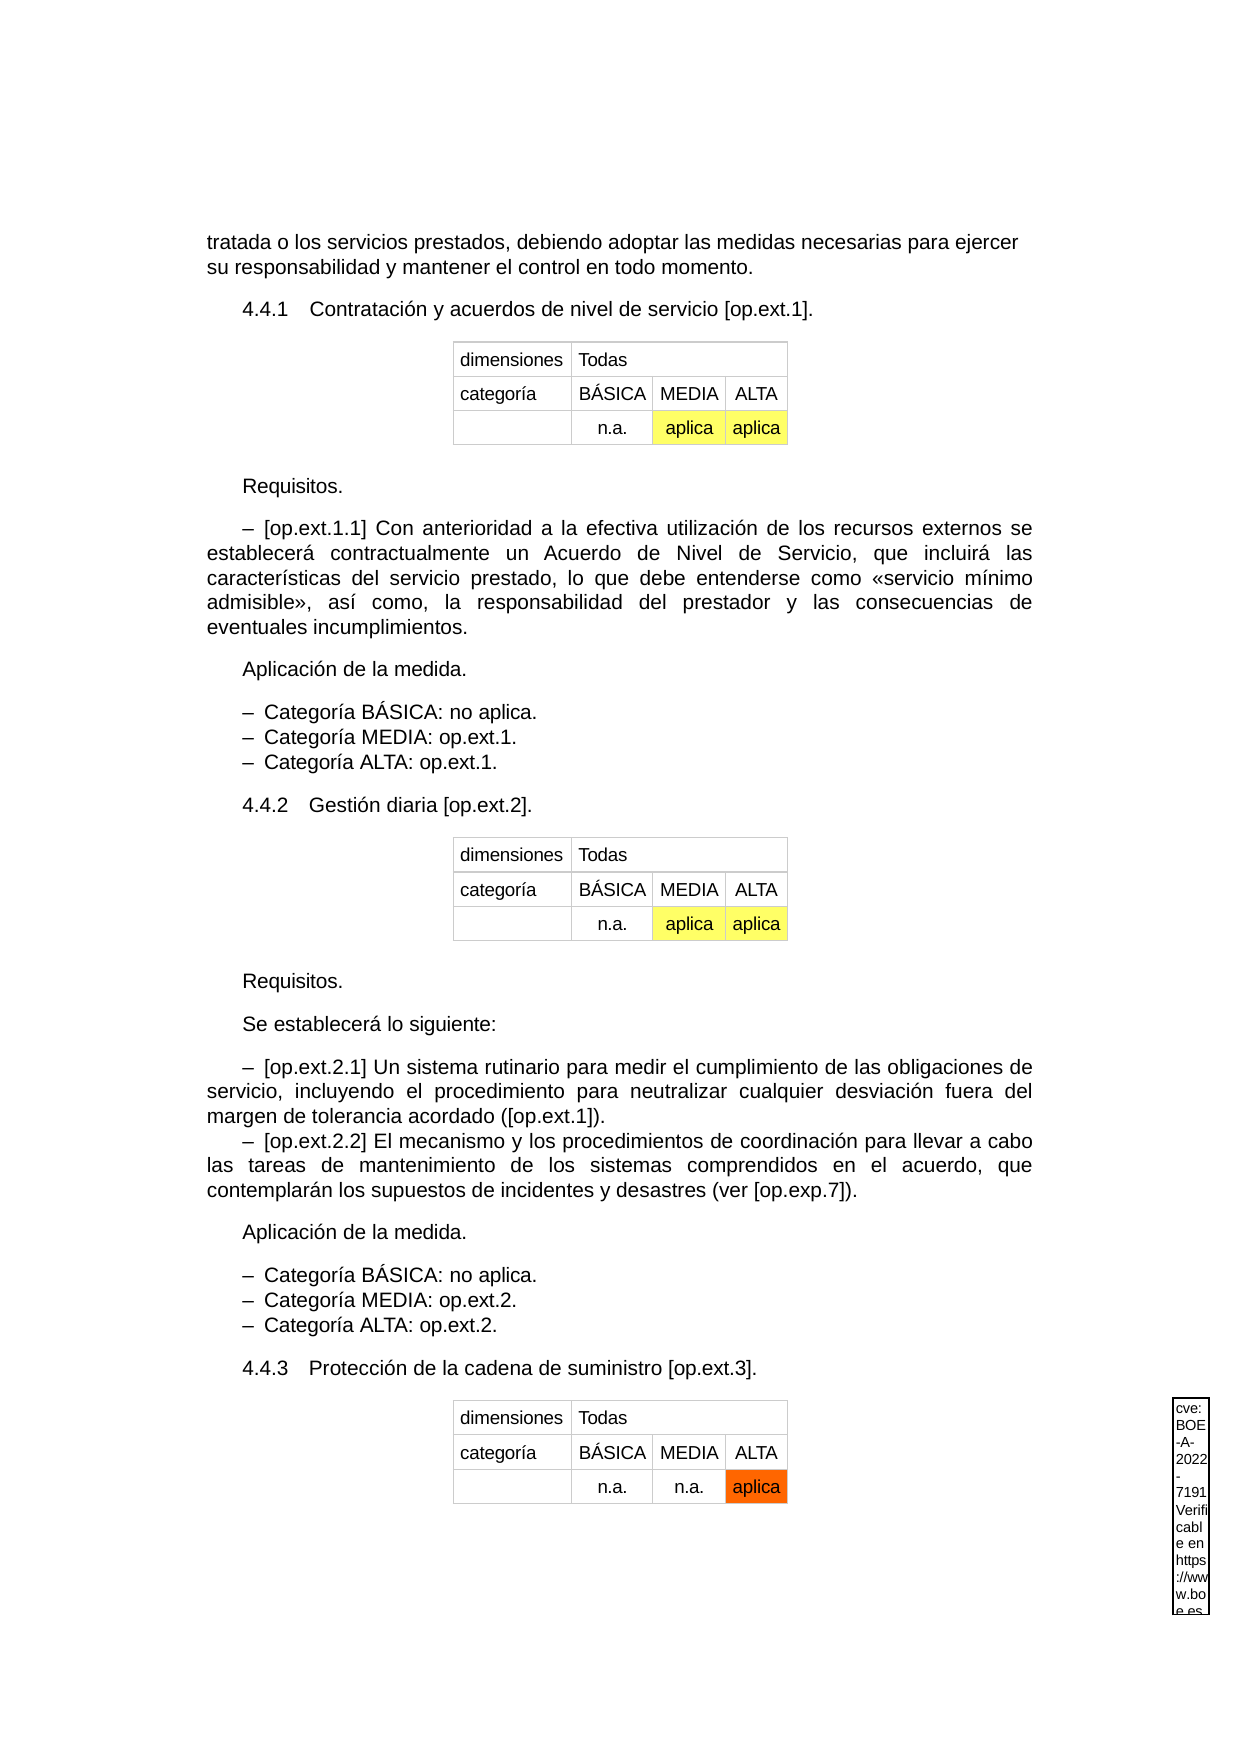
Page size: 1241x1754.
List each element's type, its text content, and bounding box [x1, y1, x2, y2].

table_cell ALTA [726, 377, 787, 410]
table_cell n.a. [572, 411, 652, 444]
list [op.ext.1.1] Con anterioridad a la efectiva utilización de los recursos externos se establecerá contractualmente un Acuerdo de Nivel de Servicio, que incluirá las características del servicio prestado, lo que debe entenderse como «servicio mínimo admisible», así como, la responsabilidad del prestador y las consecuencias de eventuales incumplimientos. [207, 516, 1034, 638]
list Contratación y acuerdos de nivel de servicio [op.ext.1]. [242, 297, 1198, 321]
table_cell n.a. [653, 1470, 725, 1503]
table_header Todas [572, 838, 787, 871]
table_cell [454, 907, 571, 940]
text Requisitos. [242, 969, 1198, 993]
table_cell BÁSICA [572, 377, 652, 410]
table_cell [454, 1470, 571, 1503]
list Verificable en https://www.boe.es [1176, 1502, 1208, 1614]
list Categoría ALTA: op.ext.2. [242, 1313, 1198, 1337]
list Categoría BÁSICA: no aplica. [242, 700, 1198, 724]
table_cell n.a. [572, 1470, 652, 1503]
table_cell ALTA [726, 873, 787, 906]
list cve: BOE-A-2022-7191 [1176, 1400, 1208, 1501]
text Aplicación de la medida. [242, 1220, 1198, 1244]
table_cell categoría [454, 377, 571, 410]
text Requisitos. [242, 473, 1198, 497]
table_header Todas [572, 343, 787, 376]
table_cell [454, 411, 571, 444]
table_cell aplica [726, 411, 787, 444]
table_cell aplica [726, 1470, 787, 1503]
table_cell BÁSICA [572, 1435, 652, 1469]
text tratada o los servicios prestados, debiendo adoptar las medidas necesarias para ejercer su responsabilidad y mantener el control en todo momento. [207, 230, 1034, 278]
text Aplicación de la medida. [242, 657, 1198, 681]
table_cell categoría [454, 873, 571, 906]
list [op.ext.2.2] El mecanismo y los procedimientos de coordinación para llevar a cabo las tareas de mantenimiento de los sistemas comprendidos en el acuerdo, que contemplarán los supuestos de incidentes y desastres (ver [op.exp.7]). [207, 1128, 1034, 1202]
list [op.ext.2.1] Un sistema rutinario para medir el cumplimiento de las obligaciones de servicio, incluyendo el procedimiento para neutralizar cualquier desviación fuera del margen de tolerancia acordado ([op.ext.1]). [207, 1054, 1034, 1128]
list Categoría BÁSICA: no aplica. [242, 1263, 1198, 1287]
table_cell n.a. [572, 907, 652, 940]
table_cell BÁSICA [572, 873, 652, 906]
table_header Todas [572, 1401, 787, 1434]
list Categoría MEDIA: op.ext.2. [242, 1288, 1198, 1312]
list Categoría MEDIA: op.ext.1. [242, 725, 1198, 749]
table_cell MEDIA [653, 1435, 725, 1469]
table_header dimensiones [454, 838, 571, 871]
table_cell aplica [726, 907, 787, 940]
table_cell ALTA [726, 1435, 787, 1469]
text Se establecerá lo siguiente: [242, 1012, 1198, 1036]
table_cell MEDIA [653, 377, 725, 410]
list Protección de la cadena de suministro [op.ext.3]. [242, 1356, 1198, 1380]
table_cell aplica [653, 411, 725, 444]
table_cell aplica [653, 907, 725, 940]
table_header dimensiones [454, 343, 571, 376]
list Gestión diaria [op.ext.2]. [242, 793, 1198, 817]
table_cell categoría [454, 1435, 571, 1469]
list Categoría ALTA: op.ext.1. [242, 750, 1198, 774]
table_cell MEDIA [653, 873, 725, 906]
table_header dimensiones [454, 1401, 571, 1434]
